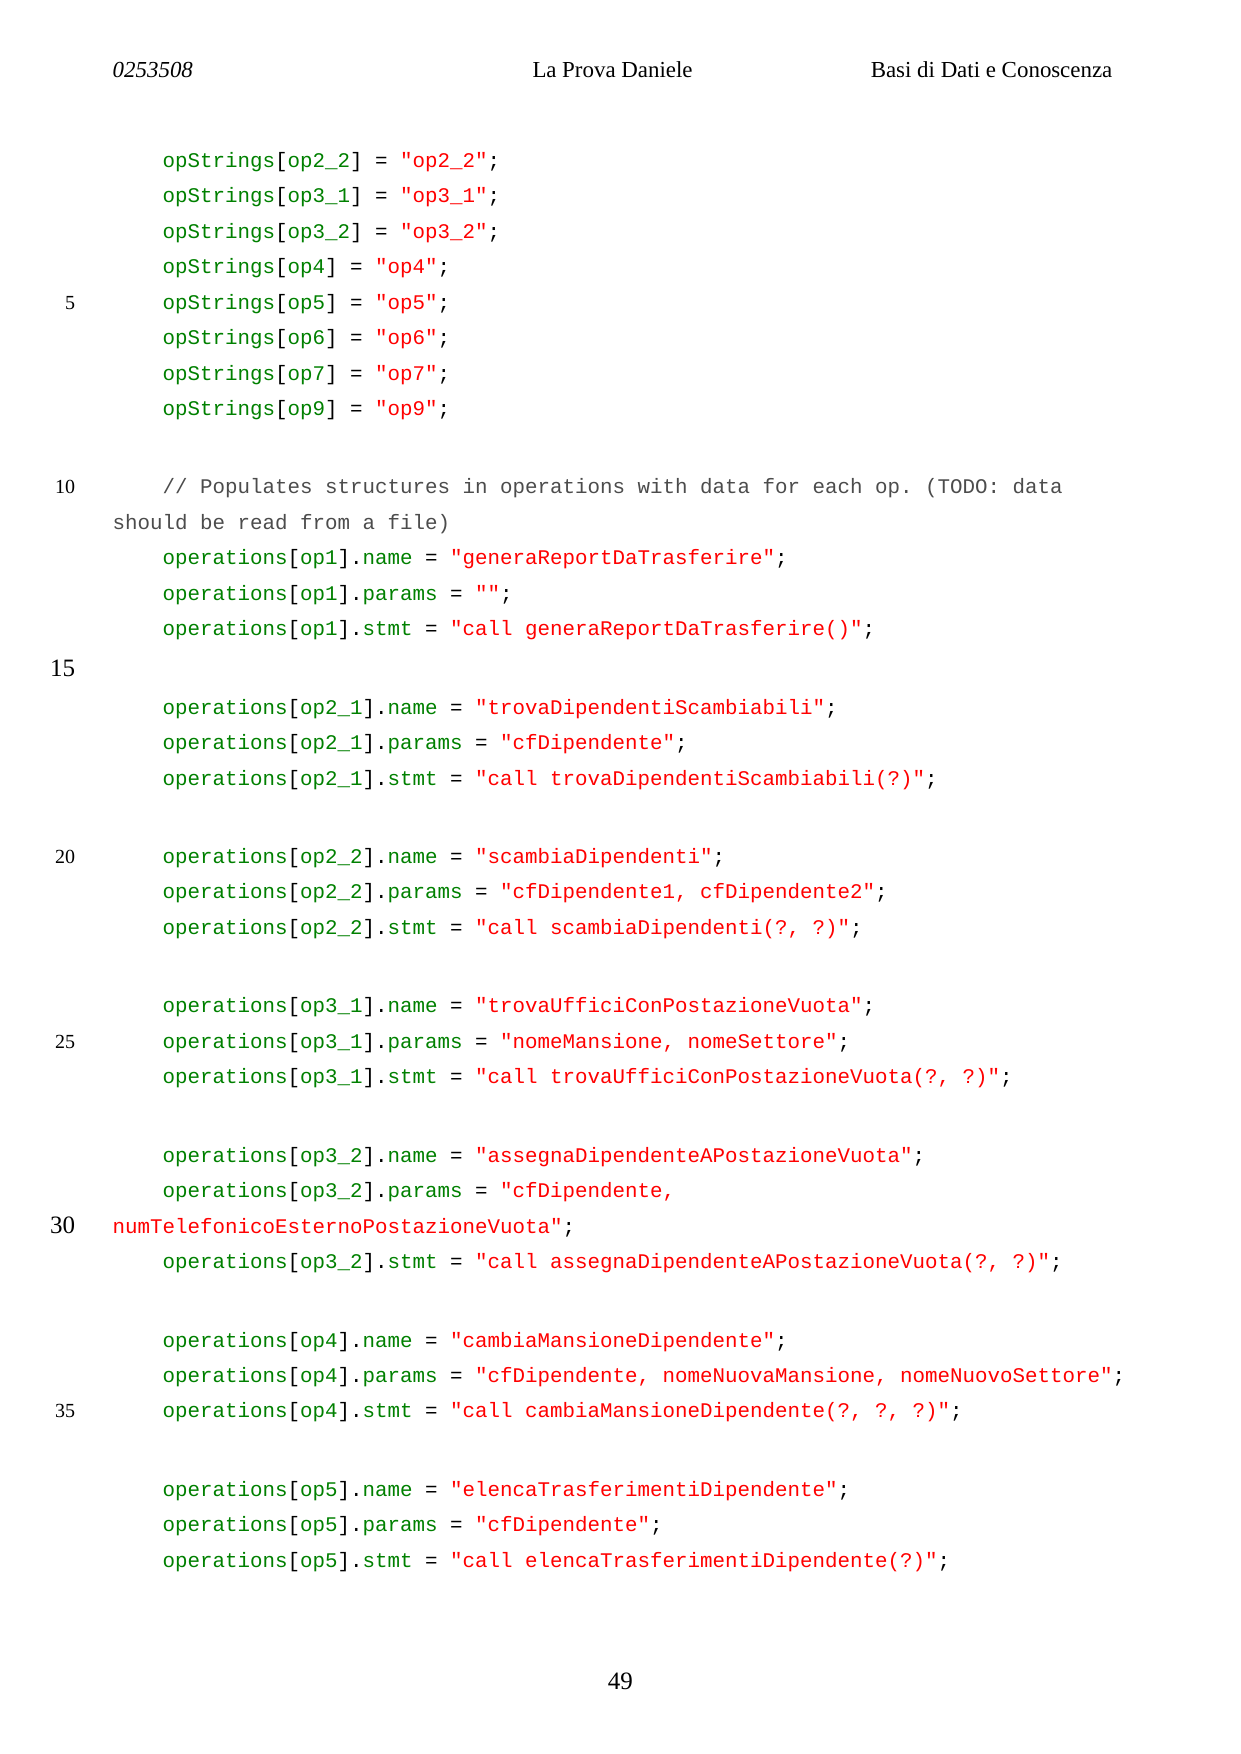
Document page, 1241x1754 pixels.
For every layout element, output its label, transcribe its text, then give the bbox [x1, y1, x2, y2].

text operations[op1].stmt = "call generaReportDaTrasferire()"; [112, 618, 1128, 642]
text operations[op3_1].name = "trovaUfficiConPostazioneVuota"; [112, 995, 1128, 1019]
text operations[op5].params = "cfDipendente"; [112, 1514, 1128, 1538]
text opStrings[op3_2] = "op3_2"; [112, 221, 1128, 244]
text operations[op2_1].stmt = "call trovaDipendentiScambiabili(?)"; [112, 767, 1128, 791]
text opStrings[op7] = "op7"; [112, 362, 1128, 386]
text operations[op5].name = "elencaTrasferimentiDipendente"; [112, 1479, 1128, 1503]
text operations[op3_2].params = "cfDipendente, numTelefonicoEsternoPostazioneVuota"; [112, 1180, 1128, 1239]
text opStrings[op2_2] = "op2_2"; [112, 150, 1128, 174]
text // Populates structures in operations with data for each op. (TODO: data should be read from a file) [112, 476, 1128, 536]
text opStrings[op3_1] = "op3_1"; [112, 185, 1128, 209]
text operations[op3_1].stmt = "call trovaUfficiConPostazioneVuota(?, ?)"; [112, 1066, 1128, 1090]
text opStrings[op4] = "op4"; [112, 256, 1128, 280]
text operations[op4].stmt = "call cambiaMansioneDipendente(?, ?, ?)"; [112, 1400, 1128, 1424]
text operations[op3_2].name = "assegnaDipendenteAPostazioneVuota"; [112, 1145, 1128, 1168]
text opStrings[op9] = "op9"; [112, 398, 1128, 422]
text operations[op2_2].params = "cfDipendente1, cfDipendente2"; [112, 881, 1128, 905]
text operations[op4].name = "cambiaMansioneDipendente"; [112, 1329, 1128, 1353]
text operations[op3_2].stmt = "call assegnaDipendenteAPostazioneVuota(?, ?)"; [112, 1251, 1128, 1275]
text operations[op2_1].name = "trovaDipendentiScambiabili"; [112, 697, 1128, 720]
text operations[op1].name = "generaReportDaTrasferire"; [112, 547, 1128, 571]
text operations[op2_1].params = "cfDipendente"; [112, 732, 1128, 756]
text opStrings[op5] = "op5"; [112, 292, 1128, 315]
text operations[op2_2].name = "scambiaDipendenti"; [112, 846, 1128, 870]
text opStrings[op6] = "op6"; [112, 327, 1128, 351]
text operations[op3_1].params = "nomeMansione, nomeSettore"; [112, 1031, 1128, 1054]
text operations[op2_2].stmt = "call scambiaDipendenti(?, ?)"; [112, 917, 1128, 941]
text operations[op4].params = "cfDipendente, nomeNuovaMansione, nomeNuovoSettore"; [112, 1365, 1128, 1389]
text operations[op1].params = ""; [112, 583, 1128, 606]
text operations[op5].stmt = "call elencaTrasferimentiDipendente(?)"; [112, 1550, 1128, 1573]
